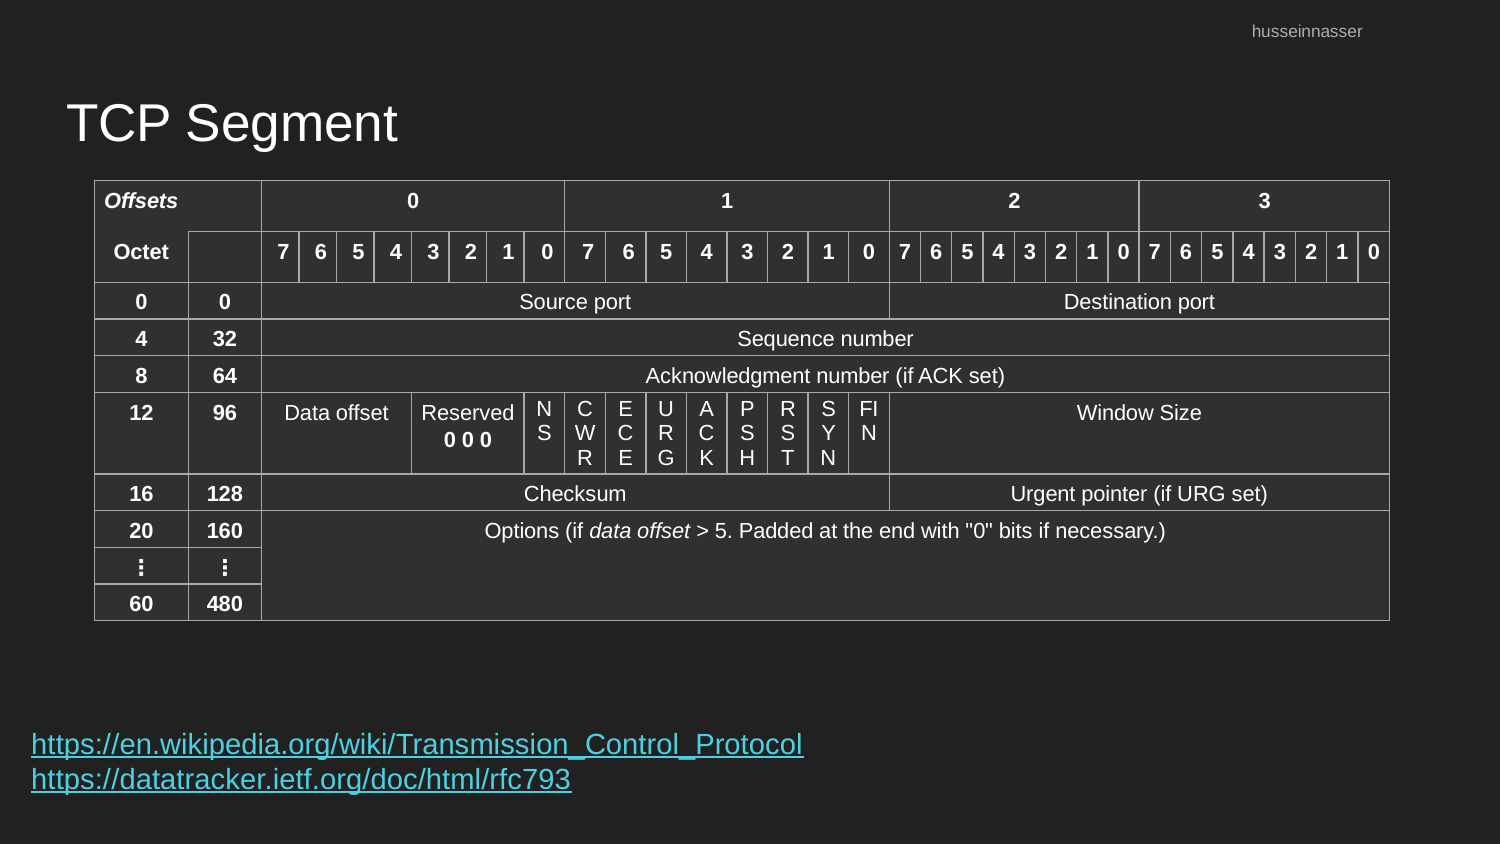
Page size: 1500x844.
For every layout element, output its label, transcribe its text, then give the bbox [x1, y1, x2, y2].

title TCP Segment [51, 72, 1449, 167]
table_cell Options (if data offset > 5. Padded at the end with "0" bits if necessary.) [262, 511, 1389, 620]
subtitle husseinnasser [1236, 11, 1492, 53]
table_cell 32 [189, 320, 261, 355]
table_cell 3 [412, 232, 448, 282]
table_cell 1 [487, 232, 523, 282]
table_cell 4 [984, 232, 1014, 282]
table_cell 0 [189, 283, 261, 318]
table_cell 16 [95, 475, 188, 510]
table_cell Data offset [262, 393, 411, 473]
table_cell 5 [337, 232, 373, 282]
table_header 3 [1140, 181, 1389, 231]
table_cell 7 [890, 232, 920, 282]
table_cell Window Size [890, 393, 1389, 473]
text_box https://en.wikipedia.org/wiki/Transmission_Control_Protocol https://datatracker.ietf.org/doc/html/rfc793 [16, 710, 931, 844]
table_cell 20 [95, 511, 188, 547]
table_cell ⋮ [189, 548, 261, 583]
table_cell 6 [1171, 232, 1201, 282]
table_cell 12 [95, 393, 188, 473]
table_cell 7 [565, 232, 605, 282]
table_cell Checksum [262, 475, 889, 510]
table_cell CWR [565, 393, 605, 473]
table_header Offsets [95, 181, 188, 232]
table_cell 128 [189, 475, 261, 510]
table_cell SYN [809, 393, 848, 473]
table_cell 6 [921, 232, 951, 282]
table_cell URG [647, 393, 686, 473]
table_cell 160 [189, 511, 261, 547]
table_cell 2 [1296, 232, 1326, 282]
table_cell PSH [728, 393, 767, 473]
table_cell [189, 232, 261, 282]
table_cell 6 [300, 232, 336, 282]
table_cell 6 [606, 232, 645, 282]
table_cell Urgent pointer (if URG set) [890, 475, 1389, 510]
table_header [188, 181, 261, 231]
table_cell 4 [95, 320, 188, 355]
table_cell 96 [189, 393, 261, 473]
table_cell 1 [809, 232, 848, 282]
table_cell ECE [606, 393, 645, 473]
table_cell 1 [1327, 232, 1357, 282]
table_cell 64 [189, 356, 261, 392]
table_cell Source port [262, 283, 889, 318]
table_cell 2 [768, 232, 807, 282]
table_cell 1 [1077, 232, 1107, 282]
table_cell 8 [95, 356, 188, 392]
table_cell 5 [952, 232, 982, 282]
table_cell 3 [728, 232, 767, 282]
table_cell 60 [95, 585, 188, 620]
table_cell ⋮ [95, 548, 188, 583]
table_cell 480 [189, 585, 261, 620]
table_cell 0 [849, 232, 889, 282]
table_cell Destination port [890, 283, 1389, 318]
table_header 1 [565, 181, 889, 231]
table_cell 4 [375, 232, 411, 282]
table_cell 0 [95, 283, 188, 318]
table_cell 3 [1265, 232, 1295, 282]
table_cell 5 [647, 232, 686, 282]
table_cell Reserved 0 0 0 [412, 393, 523, 473]
table_cell 7 [1140, 232, 1170, 282]
table_cell 0 [1359, 232, 1389, 282]
table_header 2 [890, 181, 1138, 231]
table_cell 0 [525, 232, 564, 282]
table_cell Octet [95, 232, 188, 282]
table_cell 4 [687, 232, 726, 282]
table_cell 5 [1202, 232, 1232, 282]
table_cell 3 [1015, 232, 1045, 282]
table_cell 2 [450, 232, 486, 282]
table_cell RST [768, 393, 807, 473]
table_cell 2 [1046, 232, 1076, 282]
table_cell 0 [1109, 232, 1138, 282]
table_header 0 [262, 181, 564, 231]
table_cell Sequence number [262, 320, 1389, 355]
table_cell ACK [687, 393, 726, 473]
table_cell 7 [262, 232, 298, 282]
table_cell Acknowledgment number (if ACK set) [262, 356, 1389, 392]
table_cell FIN [849, 393, 889, 473]
table_cell NS [525, 393, 564, 473]
table_cell 4 [1234, 232, 1263, 282]
